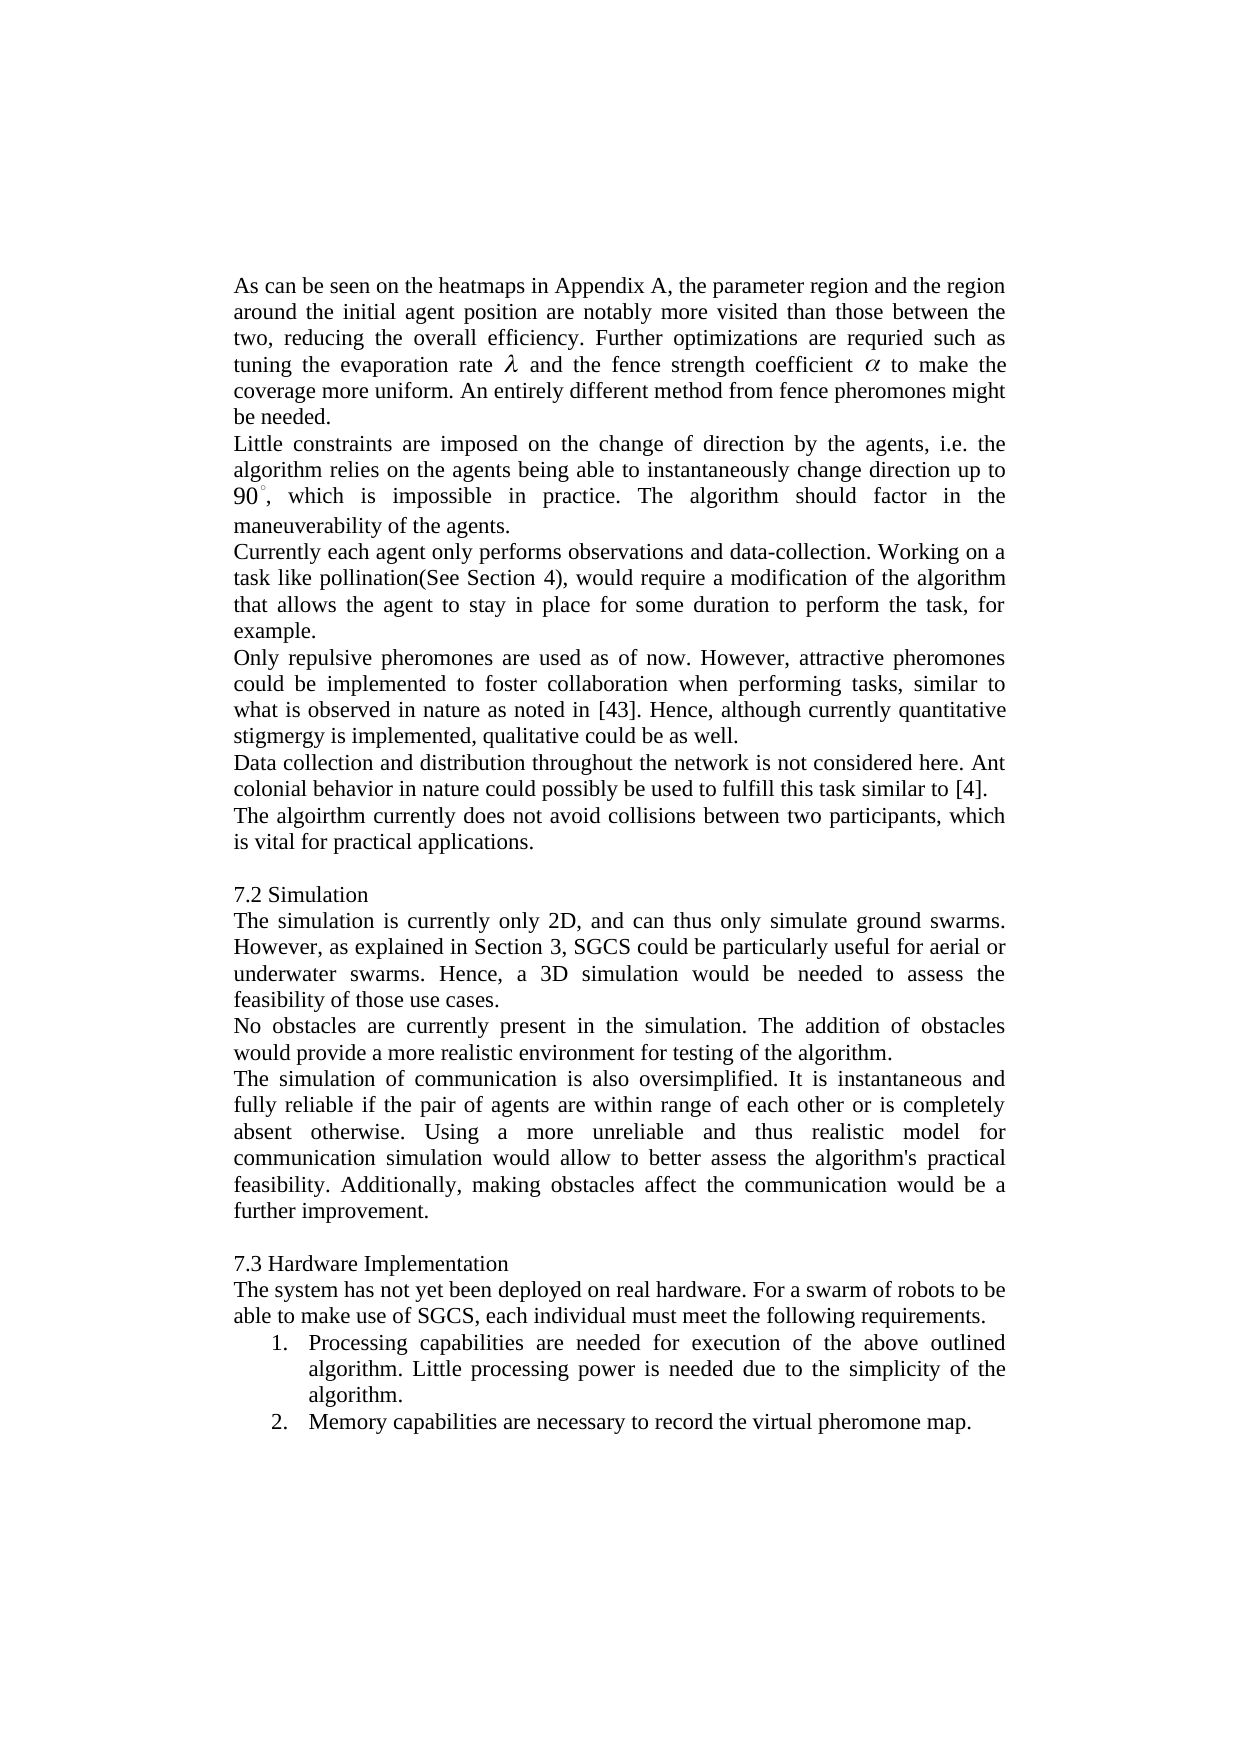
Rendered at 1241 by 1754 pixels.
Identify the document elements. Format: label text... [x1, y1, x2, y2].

text The algoirthm currently does not avoid collisions between two participants, which is vital for practical applications. [233, 802, 1007, 854]
list Memory capabilities are necessary to record the virtual pheromone map. [271, 1408, 1007, 1434]
text Currently each agent only performs observations and data-collection. Working on a task like pollination(See Section 4), would require a modification of the algorithm that allows the agent to stay in place for some duration to perform the task, for example. [233, 538, 1007, 643]
text The simulation is currently only 2D, and can thus only simulate ground swarms. However, as explained in Section 3, SGCS could be particularly useful for aerial or underwater swarms. Hence, a 3D simulation would be needed to assess the feasibility of those use cases. [233, 907, 1007, 1012]
text Data collection and distribution throughout the network is not considered here. Ant colonial behavior in nature could possibly be used to fulfill this task similar to [4]. [233, 749, 1007, 802]
subtitle Simulation [233, 881, 1007, 907]
subtitle Hardware Implementation [233, 1250, 1007, 1276]
text The simulation of communication is also oversimplified. It is instantaneous and fully reliable if the pair of agents are within range of each other or is completely absent otherwise. Using a more unreliable and thus realistic model for communication simulation would allow to better assess the algorithm's practical feasibility. Additionally, making obstacles affect the communication would be a further improvement. [233, 1065, 1007, 1223]
list Processing capabilities are needed for execution of the above outlined algorithm. Little processing power is needed due to the simplicity of the algorithm. [271, 1329, 1007, 1408]
text No obstacles are currently present in the simulation. The addition of obstacles would provide a more realistic environment for testing of the algorithm. [233, 1012, 1007, 1065]
text Only repulsive pheromones are used as of now. However, attractive pheromones could be implemented to foster collaboration when performing tasks, similar to what is observed in nature as noted in [43]. Hence, although currently quantitative stigmergy is implemented, qualitative could be as well. [233, 643, 1007, 749]
text Little constraints are imposed on the change of direction by the agents, i.e. the algorithm relies on the agents being able to instantaneously change direction up to , which is impossible in practice. The algorithm should factor in the maneuverability of the agents. [233, 430, 1007, 538]
text As can be seen on the heatmaps in Appendix A, the parameter region and the region around the initial agent position are notably more visited than those between the two, reducing the overall efficiency. Further optimizations are requried such as tuning the evaporation rate and the fence strength coefficient to make the coverage more uniform. An entirely different method from fence pheromones might be needed. [233, 272, 1007, 430]
text The system has not yet been deployed on real hardware. For a swarm of robots to be able to make use of SGCS, each individual must meet the following requirements. [233, 1276, 1007, 1329]
